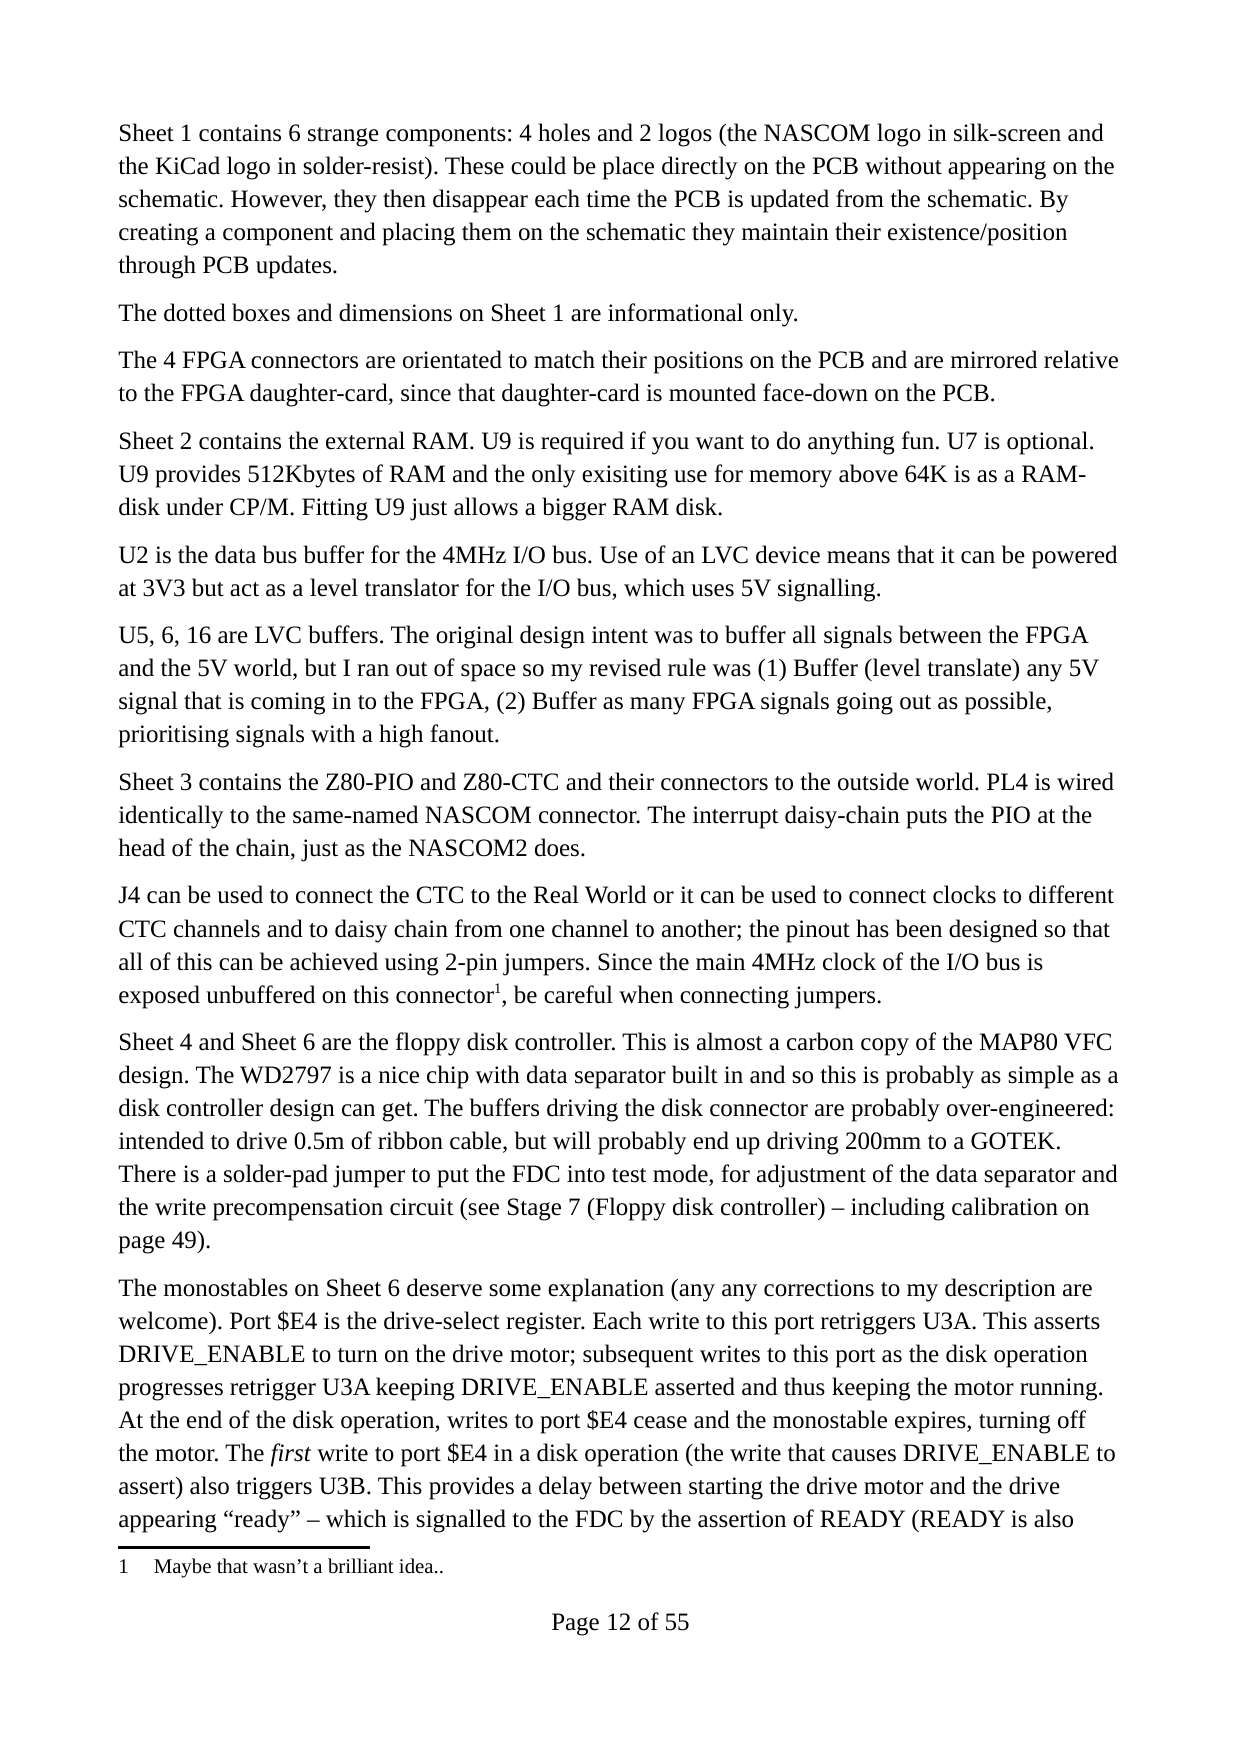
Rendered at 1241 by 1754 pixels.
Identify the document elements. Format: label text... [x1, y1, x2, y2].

text Sheet 3 contains the Z80-PIO and Z80-CTC and their connectors to the outside world. PL4 is wired identically to the same-named NASCOM connector. The interrupt daisy-chain puts the PIO at the head of the chain, just as the NASCOM2 does. [118, 767, 1122, 862]
text Sheet 2 contains the external RAM. U9 is required if you want to do anything fun. U7 is optional. U9 provides 512Kbytes of RAM and the only exisiting use for memory above 64K is as a RAM-disk under CP/M. Fitting U9 just allows a bigger RAM disk. [118, 426, 1122, 521]
text Sheet 1 contains 6 strange components: 4 holes and 2 logos (the NASCOM logo in silk-screen and the KiCad logo in solder-resist). These could be place directly on the PCB without appearing on the schematic. However, they then disappear each time the PCB is updated from the schematic. By creating a component and placing them on the schematic they maintain their existence/position through PCB updates. [118, 118, 1122, 279]
text The monostables on Sheet 6 deserve some explanation (any any corrections to my description are welcome). Port $E4 is the drive-select register. Each write to this port retriggers U3A. This asserts DRIVE_ENABLE to turn on the drive motor; subsequent writes to this port as the disk operation progresses retrigger U3A keeping DRIVE_ENABLE asserted and thus keeping the motor running. At the end of the disk operation, writes to port $E4 cease and the monostable expires, turning off the motor. The first write to port $E4 in a disk operation (the write that causes DRIVE_ENABLE to assert) also triggers U3B. This provides a delay between starting the drive motor and the drive appearing “ready” – which is signalled to the FDC by the assertion of READY (READY is also [118, 1273, 1122, 1533]
text J4 can be used to connect the CTC to the Real World or it can be used to connect clocks to different CTC channels and to daisy chain from one channel to another; the pinout has been designed so that all of this can be achieved using 2-pin jumpers. Since the main 4MHz clock of the I/O bus is exposed unbuffered on this connector, be careful when connecting jumpers. [118, 881, 1122, 1008]
text The 4 FPGA connectors are orientated to match their positions on the PCB and are mirrored relative to the FPGA daughter-card, since that daughter-card is mounted face-down on the PCB. [118, 345, 1122, 407]
text Maybe that wasn’t a brilliant idea.. [118, 1553, 1122, 1578]
text Sheet 4 and Sheet 6 are the floppy disk controller. This is almost a carbon copy of the MAP80 VFC design. The WD2797 is a nice chip with data separator built in and so this is probably as simple as a disk controller design can get. The buffers driving the disk connector are probably over-engineered: intended to drive 0.5m of ribbon cable, but will probably end up driving 200mm to a GOTEK. There is a solder-pad jumper to put the FDC into test mode, for adjustment of the data separator and the write precompensation circuit (see Stage 7 (Floppy disk controller) – including calibration on page 49). [118, 1027, 1122, 1254]
text The dotted boxes and dimensions on Sheet 1 are informational only. [118, 298, 1122, 327]
text U2 is the data bus buffer for the 4MHz I/O bus. Use of an LVC device means that it can be powered at 3V3 but act as a level translator for the I/O bus, which uses 5V signalling. [118, 540, 1122, 601]
text U5, 6, 16 are LVC buffers. The original design intent was to buffer all signals between the FPGA and the 5V world, but I ran out of space so my revised rule was (1) Buffer (level translate) any 5V signal that is coming in to the FPGA, (2) Buffer as many FPGA signals going out as possible, prioritising signals with a high fanout. [118, 620, 1122, 748]
